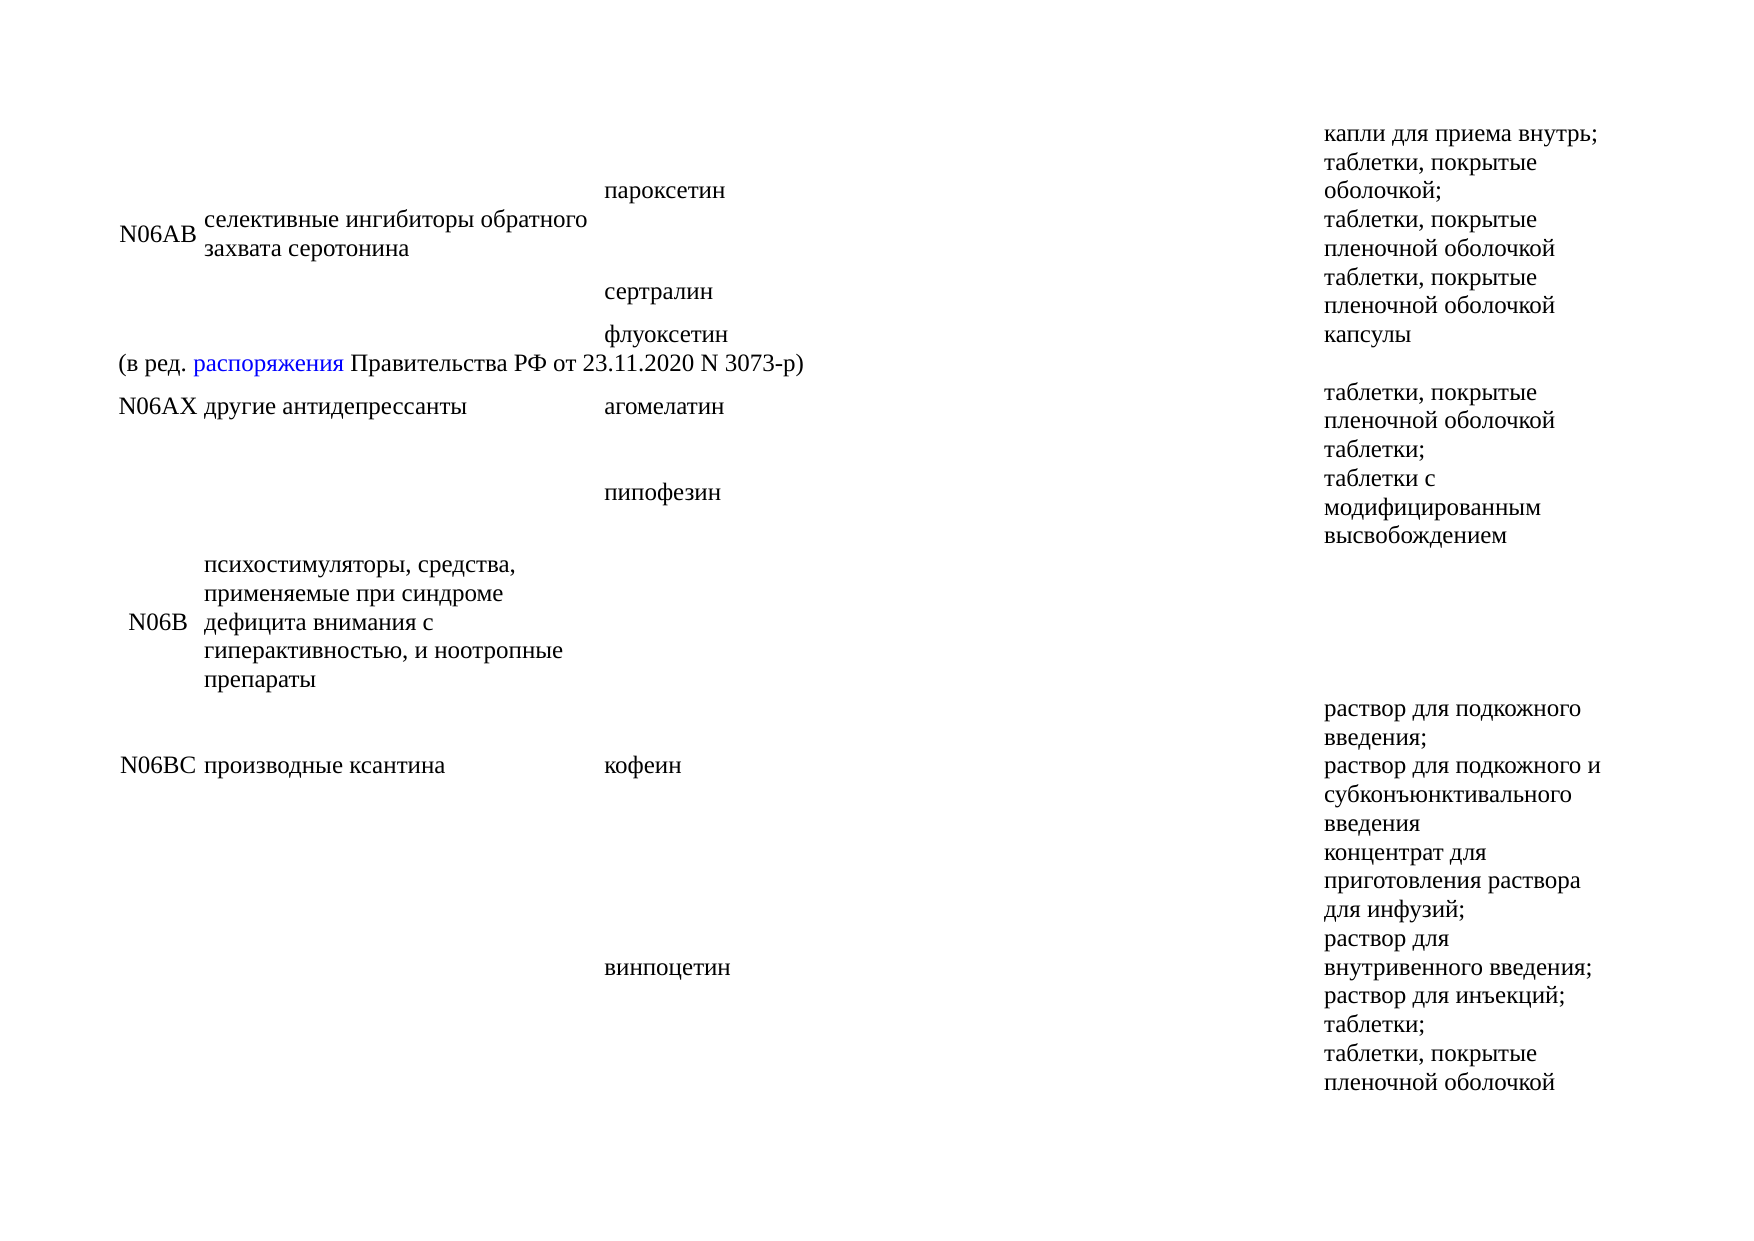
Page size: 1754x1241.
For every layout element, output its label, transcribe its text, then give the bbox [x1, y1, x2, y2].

table_cell N06B [118, 549, 204, 693]
table_cell агомелатин [604, 377, 1324, 434]
table_cell раствор для подкожного введения; раствор для подкожного и субконъюнктивального введения [1324, 693, 1607, 837]
table_cell [1324, 549, 1607, 693]
table_cell [604, 549, 1324, 693]
table_cell другие антидепрессанты [204, 377, 604, 434]
table_cell сертралин [604, 262, 1324, 319]
table_cell таблетки, покрытые пленочной оболочкой [1324, 377, 1607, 434]
table_cell [118, 434, 204, 549]
table_cell кофеин [604, 693, 1324, 837]
table_cell [118, 837, 204, 1096]
table_cell (в ред. распоряжения Правительства РФ от 23.11.2020 N 3073-р) [118, 348, 1607, 377]
table_cell N06BC [118, 693, 204, 837]
table_cell флуоксетин [604, 319, 1324, 348]
table_cell N06AB [118, 118, 204, 348]
table_cell пароксетин [604, 118, 1324, 262]
table_cell таблетки; таблетки с модифицированным высвобождением [1324, 434, 1607, 549]
table_cell концентрат для приготовления раствора для инфузий; раствор для внутривенного введения; раствор для инъекций; таблетки; таблетки, покрытые пленочной оболочкой [1324, 837, 1607, 1096]
table_cell селективные ингибиторы обратного захвата серотонина [204, 118, 604, 348]
table_cell производные ксантина [204, 693, 604, 837]
table_cell капсулы [1324, 319, 1607, 348]
table_cell таблетки, покрытые пленочной оболочкой [1324, 262, 1607, 319]
table_cell пипофезин [604, 434, 1324, 549]
table_cell винпоцетин [604, 837, 1324, 1096]
table_cell психостимуляторы, средства, применяемые при синдроме дефицита внимания с гиперактивностью, и ноотропные препараты [204, 549, 604, 693]
table_cell капли для приема внутрь; таблетки, покрытые оболочкой; таблетки, покрытые пленочной оболочкой [1324, 118, 1607, 262]
table_cell N06AX [118, 377, 204, 434]
table_cell [204, 837, 604, 1096]
table_cell [204, 434, 604, 549]
